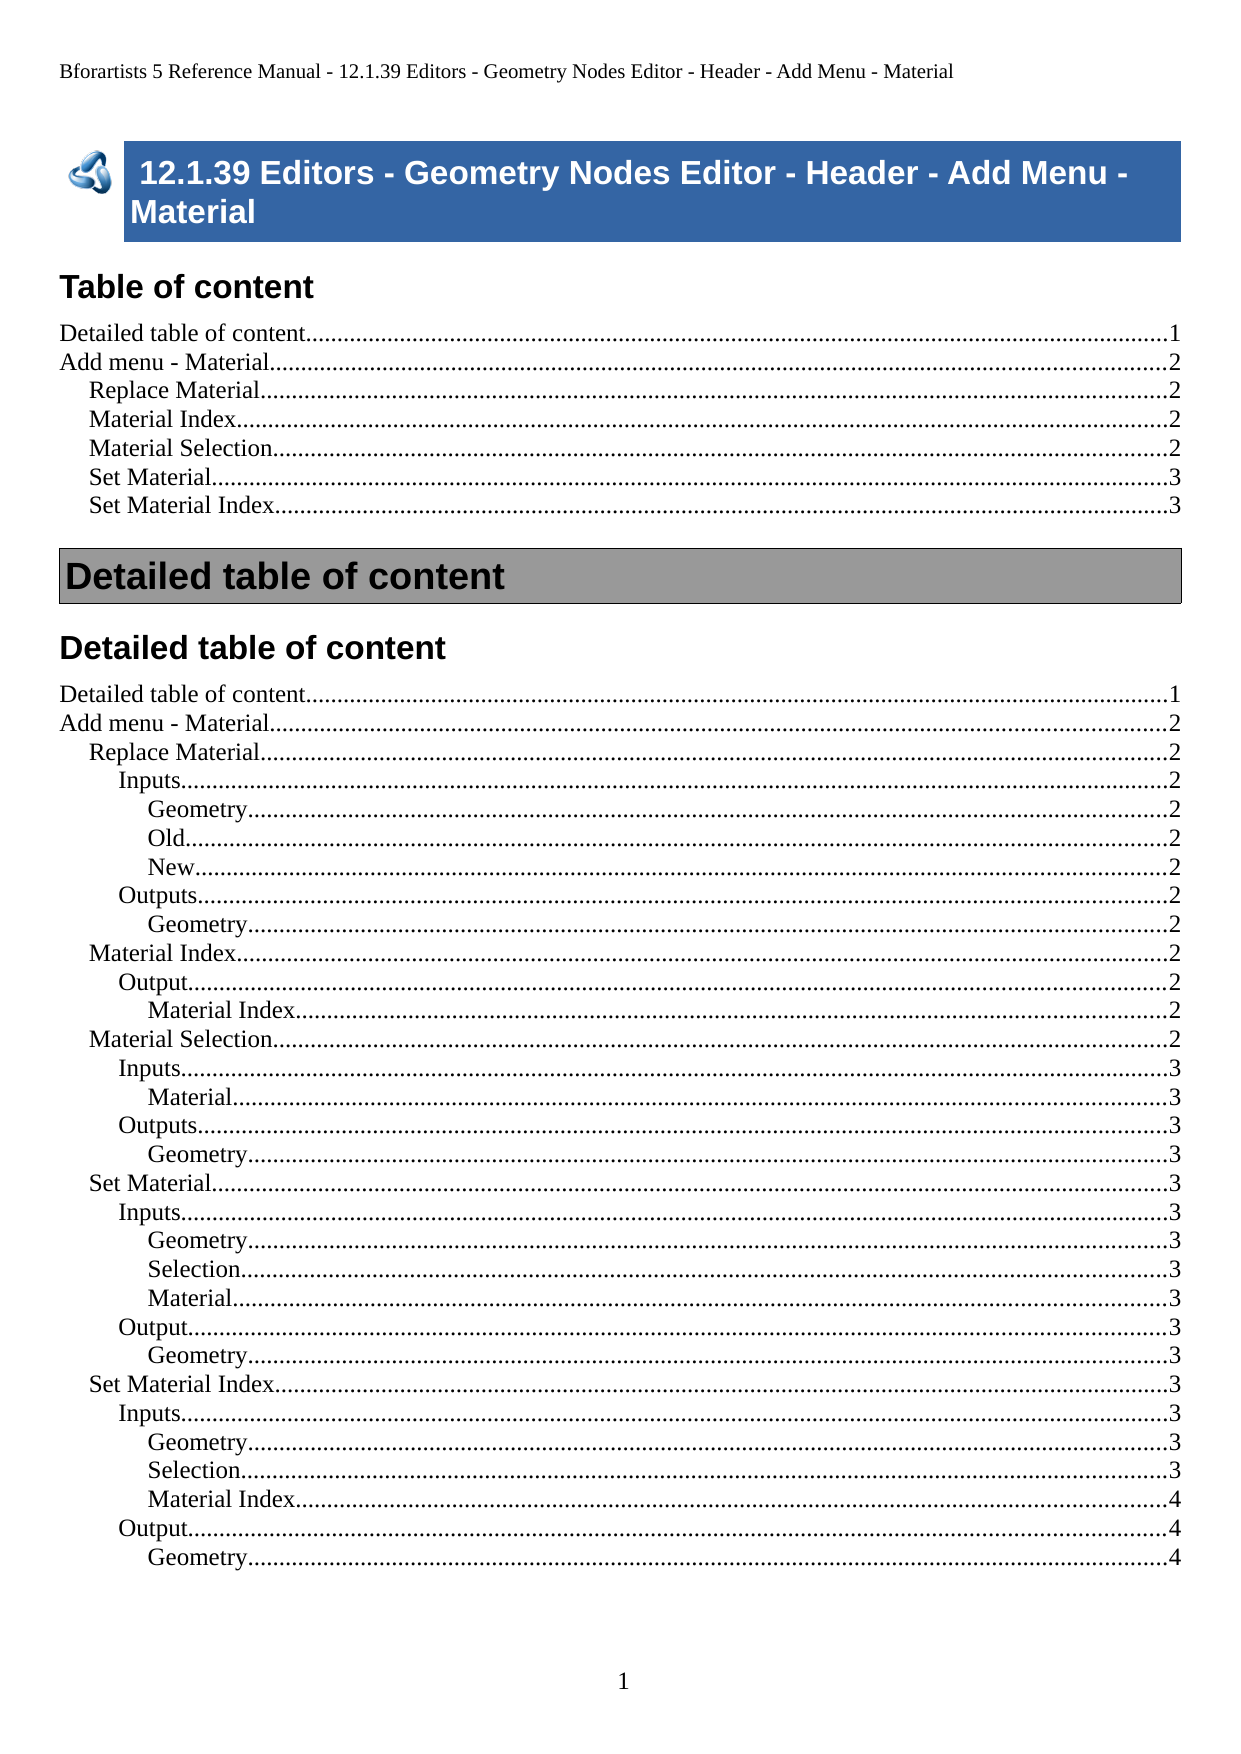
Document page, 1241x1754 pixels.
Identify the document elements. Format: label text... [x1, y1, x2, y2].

table_header [59, 141, 124, 242]
subtitle Detailed table of content [59, 628, 1181, 667]
text Inputs 3 [118, 1053, 1181, 1082]
text Output 4 [118, 1513, 1181, 1542]
text Selection 3 [147, 1455, 1181, 1484]
picture [65, 147, 114, 197]
text Set Material 3 [88, 1168, 1181, 1197]
text Inputs 3 [118, 1398, 1181, 1427]
subtitle Table of content [59, 267, 1181, 305]
text Geometry 3 [147, 1427, 1181, 1455]
text Material 3 [147, 1082, 1181, 1110]
text Material 3 [147, 1283, 1181, 1312]
text Replace Material 2 [88, 375, 1181, 404]
text Output 2 [118, 967, 1181, 995]
text Detailed table of content 1 [59, 679, 1181, 708]
text Geometry 2 [147, 909, 1181, 938]
text Material Index 2 [88, 404, 1181, 433]
text Material Index 2 [147, 995, 1181, 1024]
text Outputs 2 [118, 880, 1181, 909]
table_header Detailed table of content [60, 549, 1181, 603]
text Add menu - Material 2 [59, 708, 1181, 737]
text Geometry 4 [147, 1542, 1181, 1570]
text Replace Material 2 [88, 737, 1181, 765]
text Material Index 2 [88, 938, 1181, 967]
text New 2 [147, 852, 1181, 880]
text Material Index 4 [147, 1484, 1181, 1513]
text Outputs 3 [118, 1110, 1181, 1139]
text Set Material Index 3 [88, 1369, 1181, 1398]
text Old 2 [147, 823, 1181, 852]
text Inputs 3 [118, 1197, 1181, 1225]
text Geometry 3 [147, 1225, 1181, 1254]
text Detailed table of content 1 [59, 318, 1181, 347]
text Inputs 2 [118, 765, 1181, 794]
text Material Selection 2 [88, 1024, 1181, 1053]
text Output 3 [118, 1312, 1181, 1340]
text Add menu - Material 2 [59, 347, 1181, 375]
text Geometry 3 [147, 1139, 1181, 1168]
text Selection 3 [147, 1254, 1181, 1283]
text Set Material Index 3 [88, 490, 1181, 519]
text Material Selection 2 [88, 433, 1181, 462]
text Set Material 3 [88, 462, 1181, 490]
table_header 12.1.39 Editors - Geometry Nodes Editor - Header - Add Menu - Material [124, 141, 1181, 242]
text Geometry 2 [147, 794, 1181, 823]
text Geometry 3 [147, 1340, 1181, 1369]
